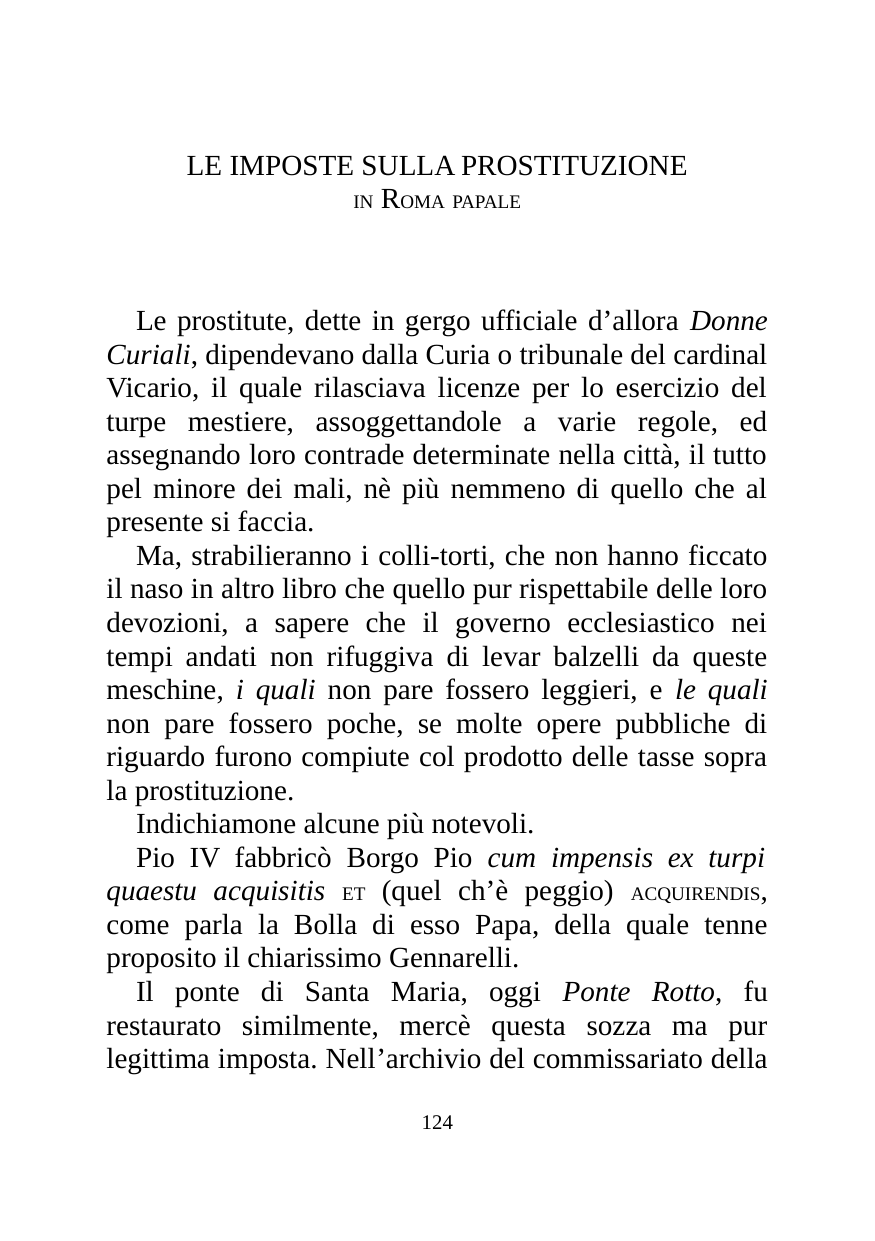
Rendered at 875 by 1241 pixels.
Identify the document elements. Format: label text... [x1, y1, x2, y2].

text Il ponte di Santa Maria, oggi Ponte Rotto, fu restaurato similmente, mercè questa sozza ma pur legittima imposta. Nell’archivio del commissariato della [106, 974, 768, 1075]
text Indichiamone alcune più notevoli. [106, 806, 768, 840]
text Pio IV fabbricò Borgo Pio cum impensis ex turpi quaestu acquisitis et (quel ch’è peggio) acquirendis, come parla la Bolla di esso Papa, della quale tenne proposito il chiarissimo Gennarelli. [106, 840, 768, 974]
subtitle LE IMPOSTE SULLA PROSTITUZIONE in Roma papale [106, 148, 768, 215]
text Ma, strabilieranno i colli-torti, che non hanno ficcato il naso in altro libro che quello pur rispettabile delle loro devozioni, a sapere che il governo ecclesiastico nei tempi andati non rifuggiva di levar balzelli da queste meschine, i quali non pare fossero leggieri, e le quali non pare fossero poche, se molte opere pubbliche di riguardo furono compiute col prodotto delle tasse sopra la prostituzione. [106, 538, 768, 806]
text Le prostitute, dette in gergo ufficiale d’allora Donne Curiali, dipendevano dalla Curia o tribunale del cardinal Vicario, il quale rilasciava licenze per lo esercizio del turpe mestiere, assoggettandole a varie regole, ed assegnando loro contrade determinate nella città, il tutto pel minore dei mali, nè più nemmeno di quello che al presente si faccia. [106, 303, 768, 538]
